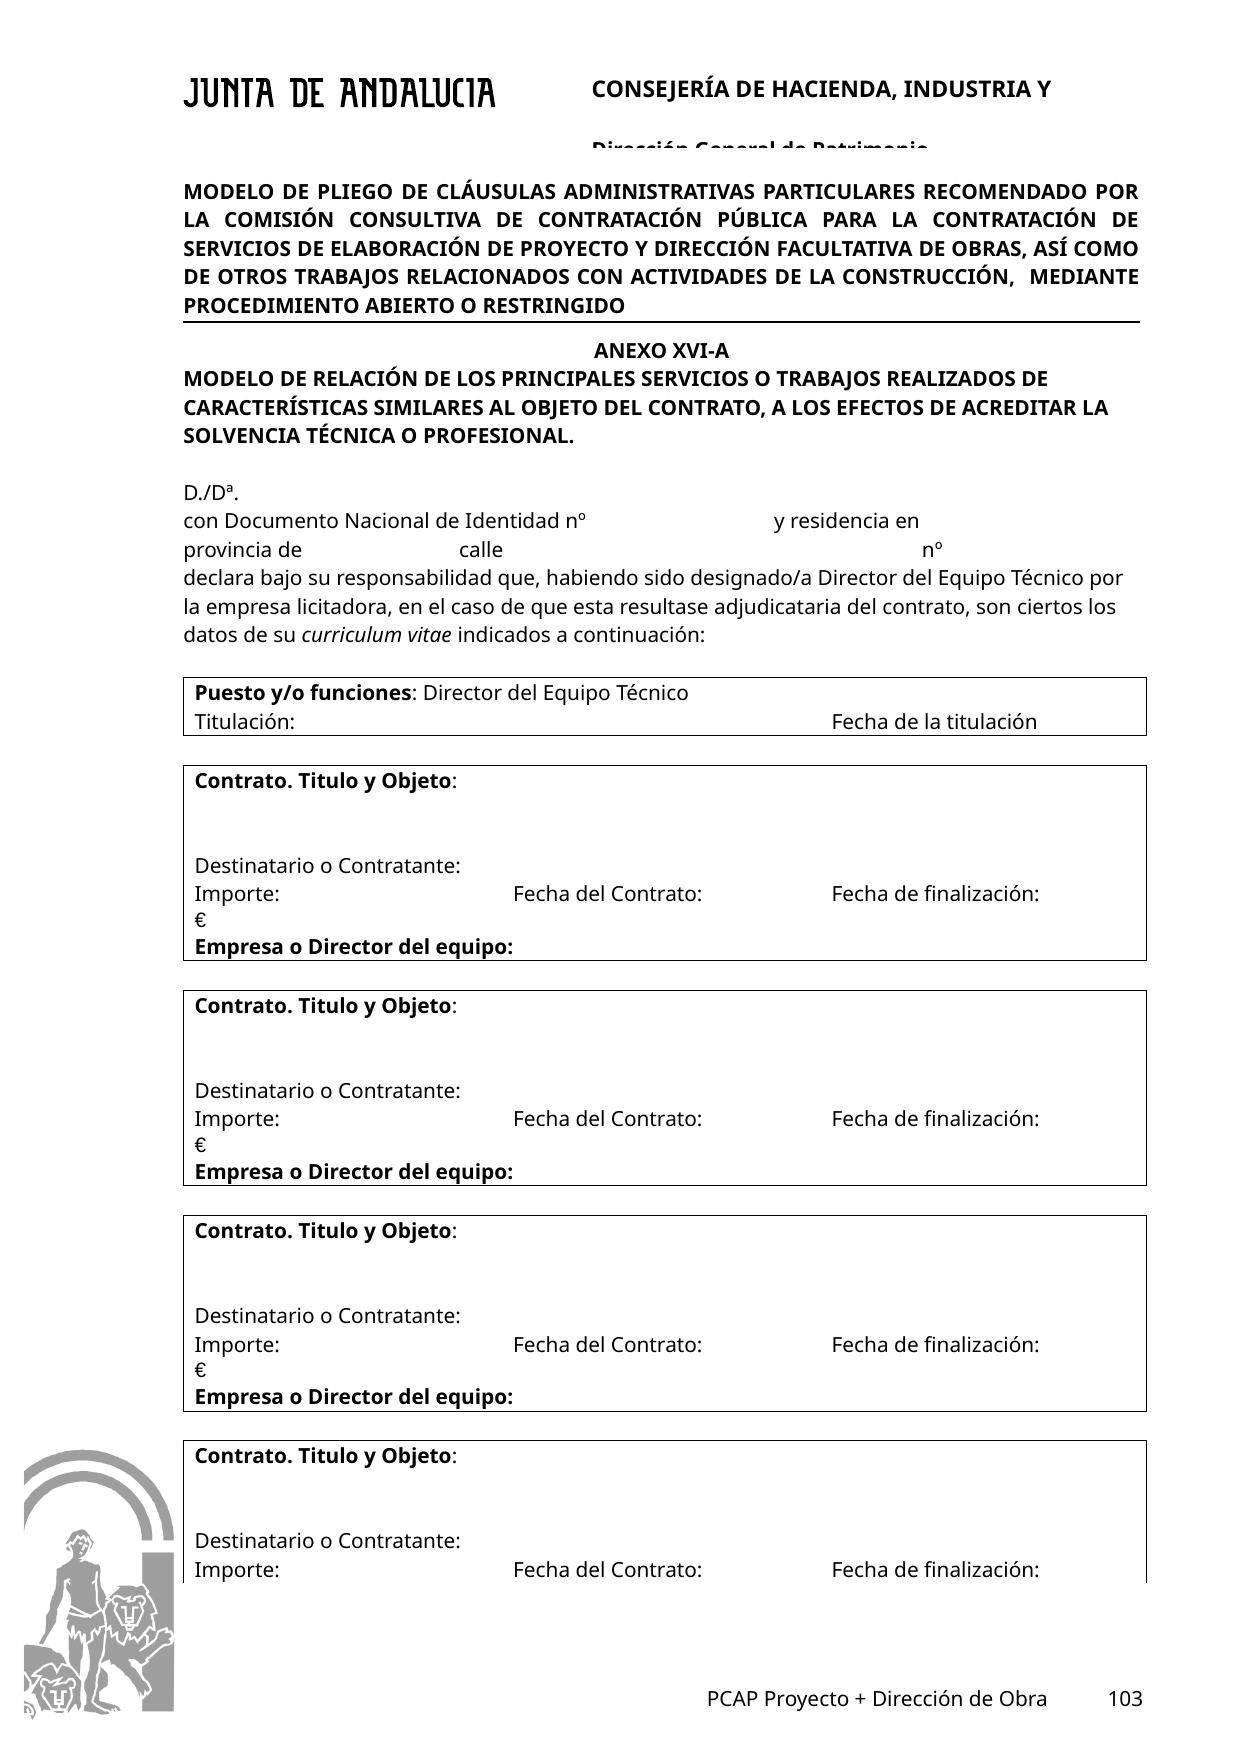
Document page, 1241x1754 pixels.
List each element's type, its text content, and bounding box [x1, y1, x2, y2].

text declara bajo su responsabilidad que, habiendo sido designado/a Director del Equipo Técnico por la empresa licitadora, en el caso de que esta resultase adjudicataria del contrato, son ciertos los datos de su curriculum vitae indicados a continuación: [183, 563, 1140, 649]
table_cell Fecha del Contrato: [502, 880, 820, 932]
table_cell Fecha del Contrato: [502, 1330, 820, 1382]
table_cell Empresa o Director del equipo: [184, 1382, 1146, 1411]
table_cell Empresa o Director del equipo: [184, 932, 1146, 960]
table_header Contrato. Titulo y Objeto: [184, 991, 1146, 1076]
table_cell Fecha de finalización: [820, 880, 1146, 932]
text D./Dª. [183, 478, 1140, 507]
text MODELO DE PLIEGO DE CLÁUSULAS ADMINISTRATIVAS PARTICULARES RECOMENDADO POR LA COMISIÓN CONSULTIVA DE CONTRATACIÓN PÚBLICA PARA LA CONTRATACIÓN DE SERVICIOS DE ELABORACIÓN DE PROYECTO Y DIRECCIÓN FACULTATIVA DE OBRAS, ASÍ COMO DE OTROS TRABAJOS RELACIONADOS CON ACTIVIDADES DE LA CONSTRUCCIÓN, MEDIANTE PROCEDIMIENTO ABIERTO O RESTRINGIDO [183, 177, 1140, 321]
table_cell Destinatario o Contratante: [184, 1526, 1146, 1555]
table_cell Importe: [184, 1555, 502, 1583]
table_header Contrato. Titulo y Objeto: [184, 1216, 1146, 1301]
table_cell Fecha de finalización: [820, 1330, 1146, 1382]
text ANEXO XVI-A [183, 336, 1140, 364]
table_cell Destinatario o Contratante: [184, 851, 1146, 879]
table_cell Fecha de finalización: [820, 1555, 1146, 1583]
text provincia de calle nº [183, 535, 1140, 563]
table_cell Titulación: [184, 707, 820, 735]
text con Documento Nacional de Identidad nº y residencia en [183, 507, 1140, 535]
table_cell Fecha de finalización: [820, 1105, 1146, 1157]
table_cell Fecha de la titulación [820, 707, 1146, 735]
table_cell [183, 736, 1143, 765]
table_cell Destinatario o Contratante: [184, 1301, 1146, 1330]
table_cell Importe: € [184, 1105, 502, 1157]
table_cell Fecha del Contrato: [502, 1555, 820, 1583]
table_cell Empresa o Director del equipo: [184, 1157, 1146, 1185]
table_header Puesto y/o funciones: Director del Equipo Técnico [184, 678, 1146, 707]
text MODELO DE RELACIÓN DE LOS PRINCIPALES SERVICIOS O TRABAJOS REALIZADOS DE CARACTERÍSTICAS SIMILARES AL OBJETO DEL CONTRATO, A LOS EFECTOS DE ACREDITAR LA SOLVENCIA TÉCNICA O PROFESIONAL. [183, 364, 1140, 450]
table_cell Contrato. Titulo y Objeto: [184, 766, 1146, 851]
table_header Contrato. Titulo y Objeto: [184, 1441, 1146, 1526]
table_cell Importe: € [184, 1330, 502, 1382]
table_cell Fecha del Contrato: [502, 1105, 820, 1157]
table_cell Destinatario o Contratante: [184, 1076, 1146, 1104]
table_cell Importe: € [184, 880, 502, 932]
